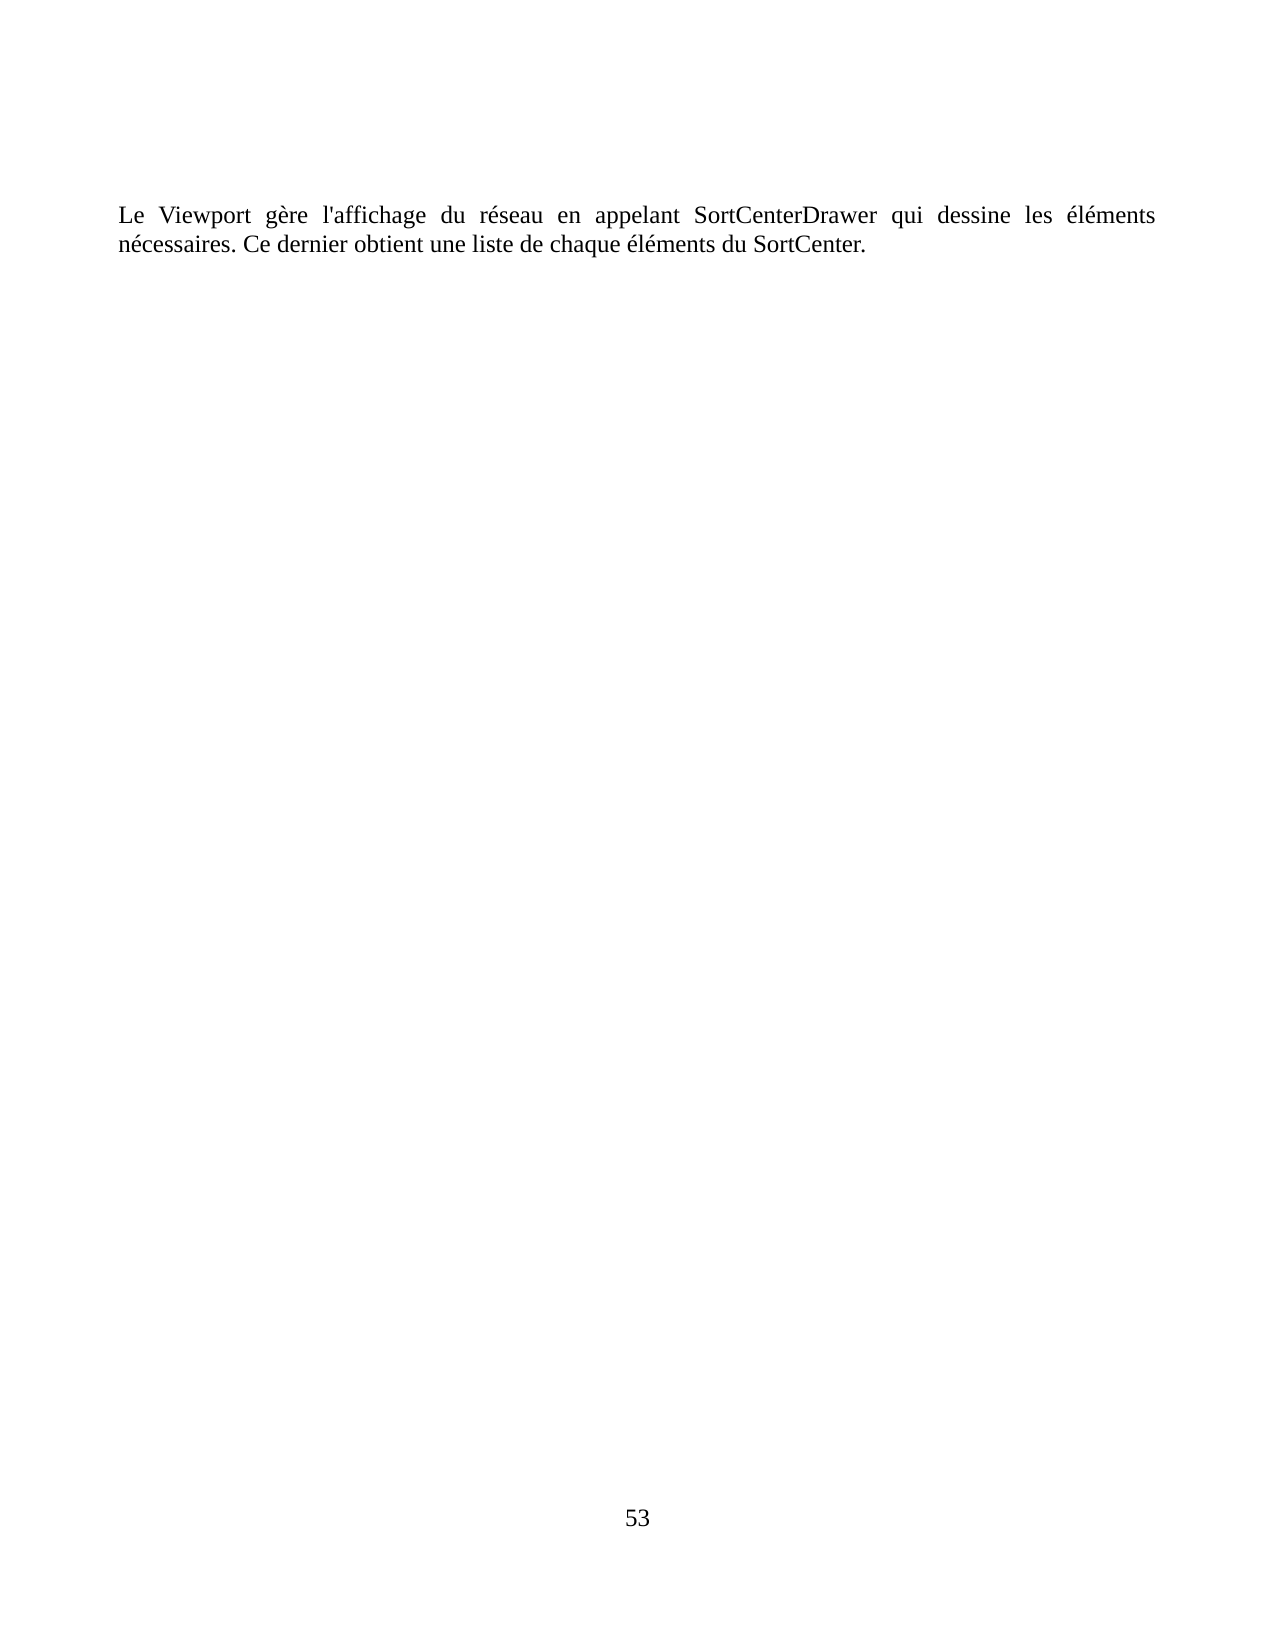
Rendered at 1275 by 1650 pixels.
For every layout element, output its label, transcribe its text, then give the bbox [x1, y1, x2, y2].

text Le Viewport gère l'affichage du réseau en appelant SortCenterDrawer qui dessine les éléments nécessaires. Ce dernier obtient une liste de chaque éléments du SortCenter. [118, 201, 1157, 258]
